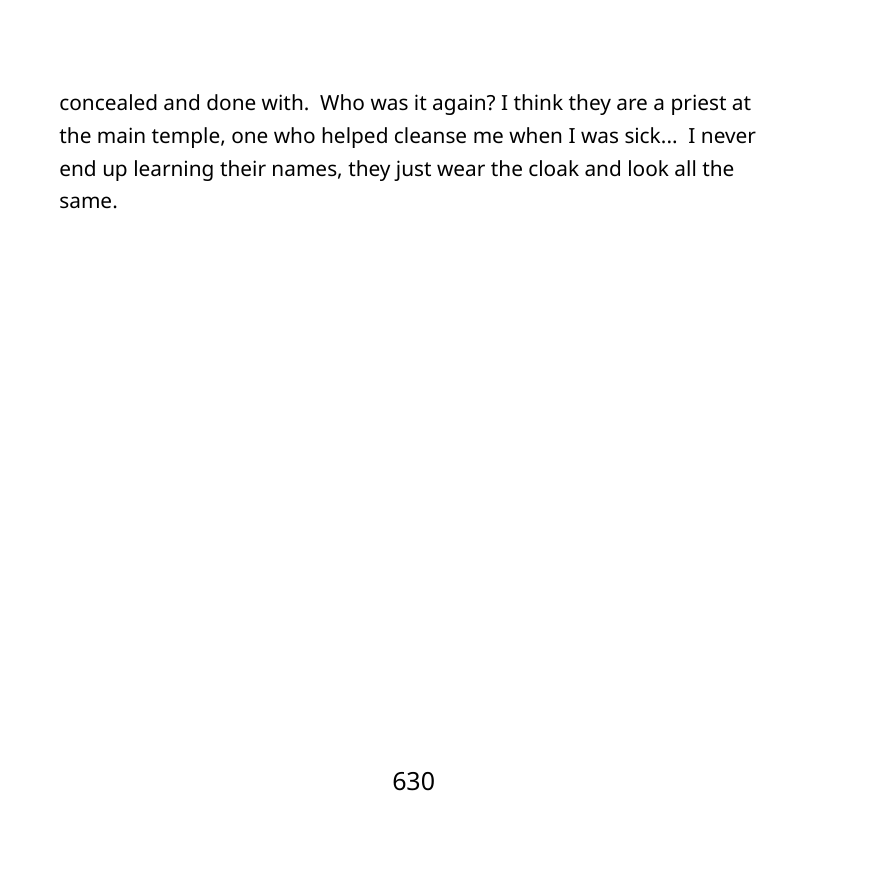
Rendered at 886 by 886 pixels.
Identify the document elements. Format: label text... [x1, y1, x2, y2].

text concealed and done with. Who was it again? I think they are a priest at the main temple, one who helped cleanse me when I was sick... I never end up learning their names, they just wear the cloak and look all the same. [59, 88, 768, 215]
